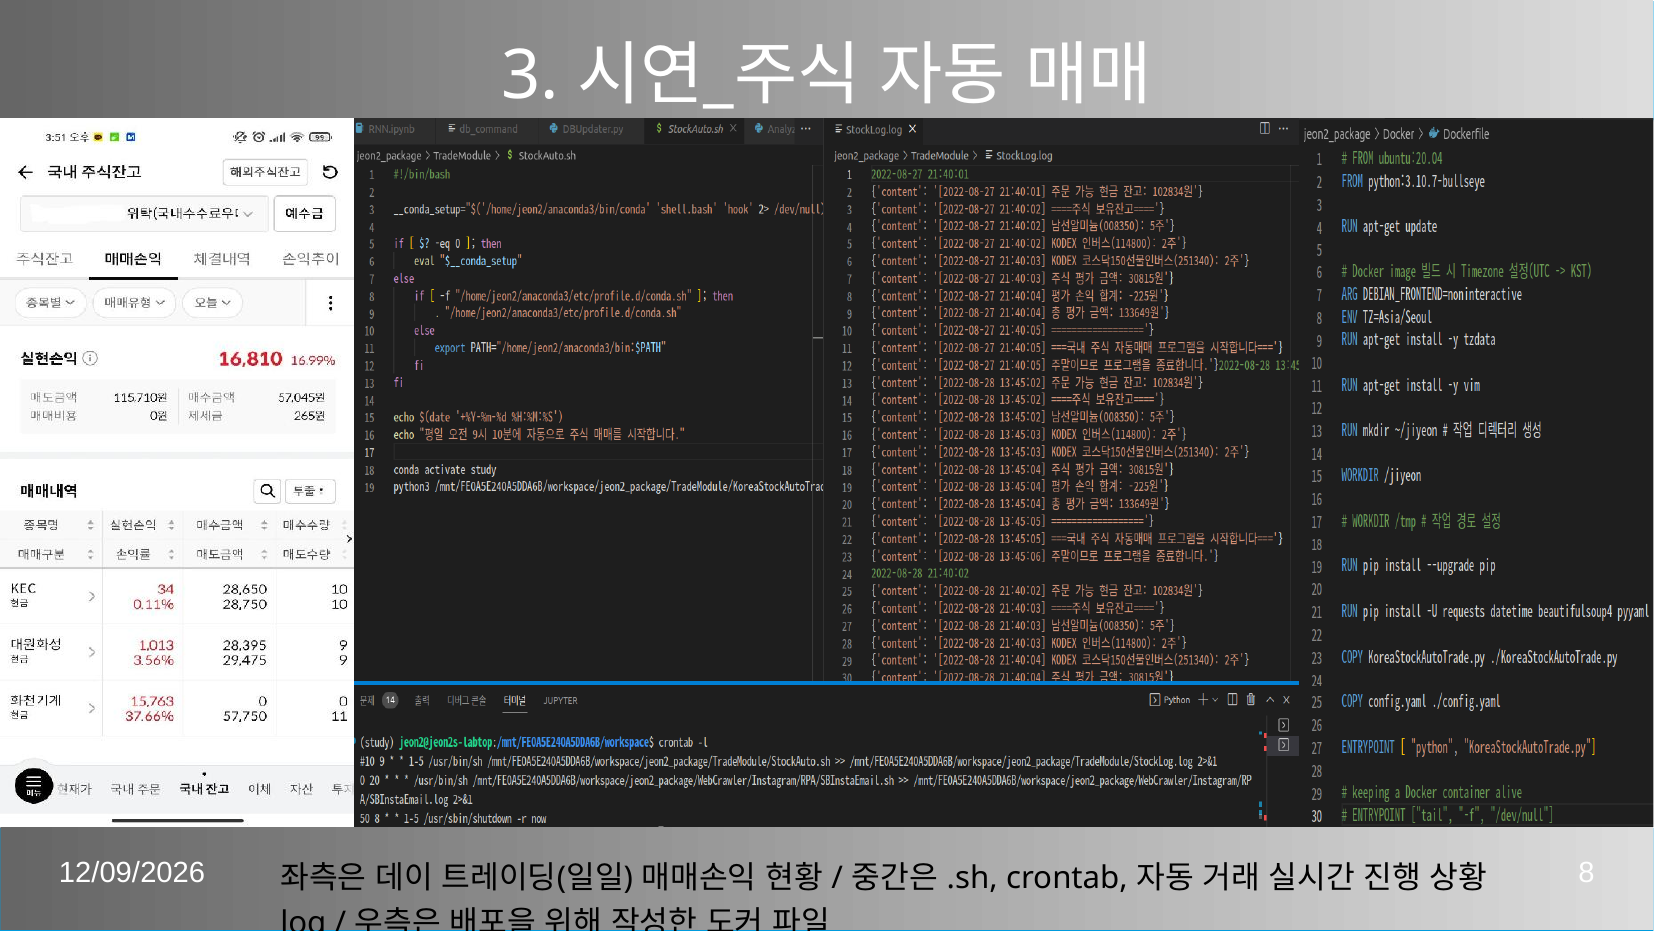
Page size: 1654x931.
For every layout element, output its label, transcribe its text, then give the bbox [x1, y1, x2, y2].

title 3. 시연_주식 자동 매매 [58, 29, 1595, 108]
picture [0, 118, 1654, 827]
text_box 좌측은 데이 트레이딩(일일) 매매손익 현황 / 중간은 .sh, crontab, 자동 거래 실시간 진행 상황 log / 우측은 배포을 위해 작성한 도커 파일 [265, 844, 1536, 922]
